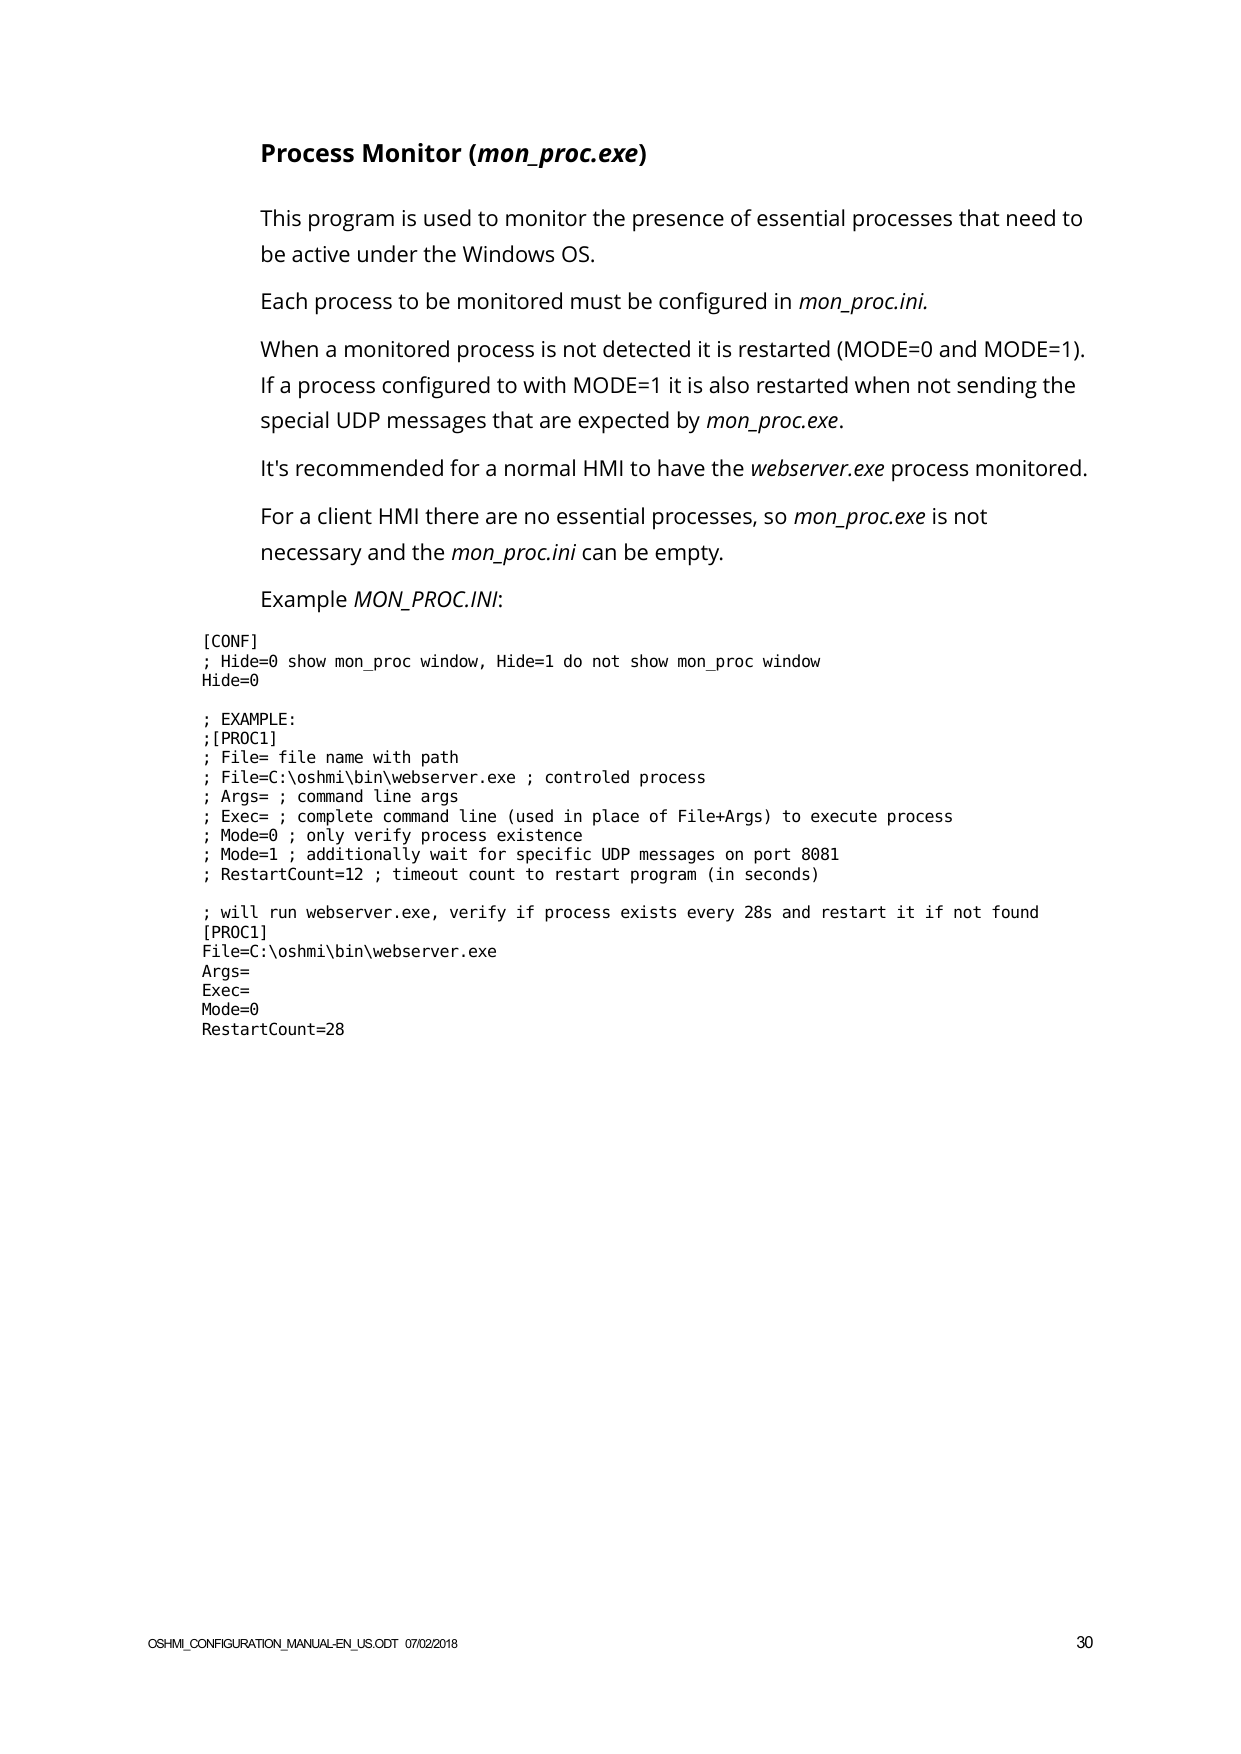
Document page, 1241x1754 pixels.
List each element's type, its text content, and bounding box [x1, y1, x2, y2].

text ; Hide=0 show mon_proc window, Hide=1 do not show mon_proc window [202, 651, 1093, 671]
text Mode=0 [202, 1000, 1093, 1019]
text [PROC1] [202, 923, 1093, 942]
text ; Mode=1 ; additionally wait for specific UDP messages on port 8081 [202, 845, 1093, 864]
text When a monitored process is not detected it is restarted (MODE=0 and MODE=1). If a process configured to with MODE=1 it is also restarted when not sending the special UDP messages that are expected by mon_proc.exe. [260, 334, 1093, 435]
text This program is used to monitor the presence of essential processes that need to be active under the Windows OS. [260, 203, 1093, 268]
text File=C:\oshmi\bin\webserver.exe [202, 942, 1093, 961]
text ; will run webserver.exe, verify if process exists every 28s and restart it if not found [202, 903, 1093, 923]
text ; RestartCount=12 ; timeout count to restart program (in seconds) [202, 864, 1093, 884]
text Args= [202, 961, 1093, 981]
text It's recommended for a normal HMI to have the webserver.exe process monitored. [260, 453, 1093, 483]
text Hide=0 [202, 671, 1093, 690]
text ; Args= ; command line args [202, 787, 1093, 806]
text Exec= [202, 981, 1093, 1000]
text ; File= file name with path [202, 748, 1093, 768]
text ; Mode=0 ; only verify process existence [202, 826, 1093, 845]
text ; Exec= ; complete command line (used in place of File+Args) to execute process [202, 806, 1093, 826]
text Example MON_PROC.INI: [260, 584, 1093, 614]
text ; File=C:\oshmi\bin\webserver.exe ; controled process [202, 768, 1093, 787]
text ; EXAMPLE: [202, 709, 1093, 729]
text RestartCount=28 [202, 1019, 1093, 1039]
subtitle Process Monitor (mon_proc.exe) [260, 136, 1093, 170]
text Each process to be monitored must be configured in mon_proc.ini. [260, 286, 1093, 316]
text For a client HMI there are no essential processes, so mon_proc.exe is not necessary and the mon_proc.ini can be empty. [260, 501, 1093, 566]
text [CONF] [202, 632, 1093, 651]
text ;[PROC1] [202, 729, 1093, 748]
